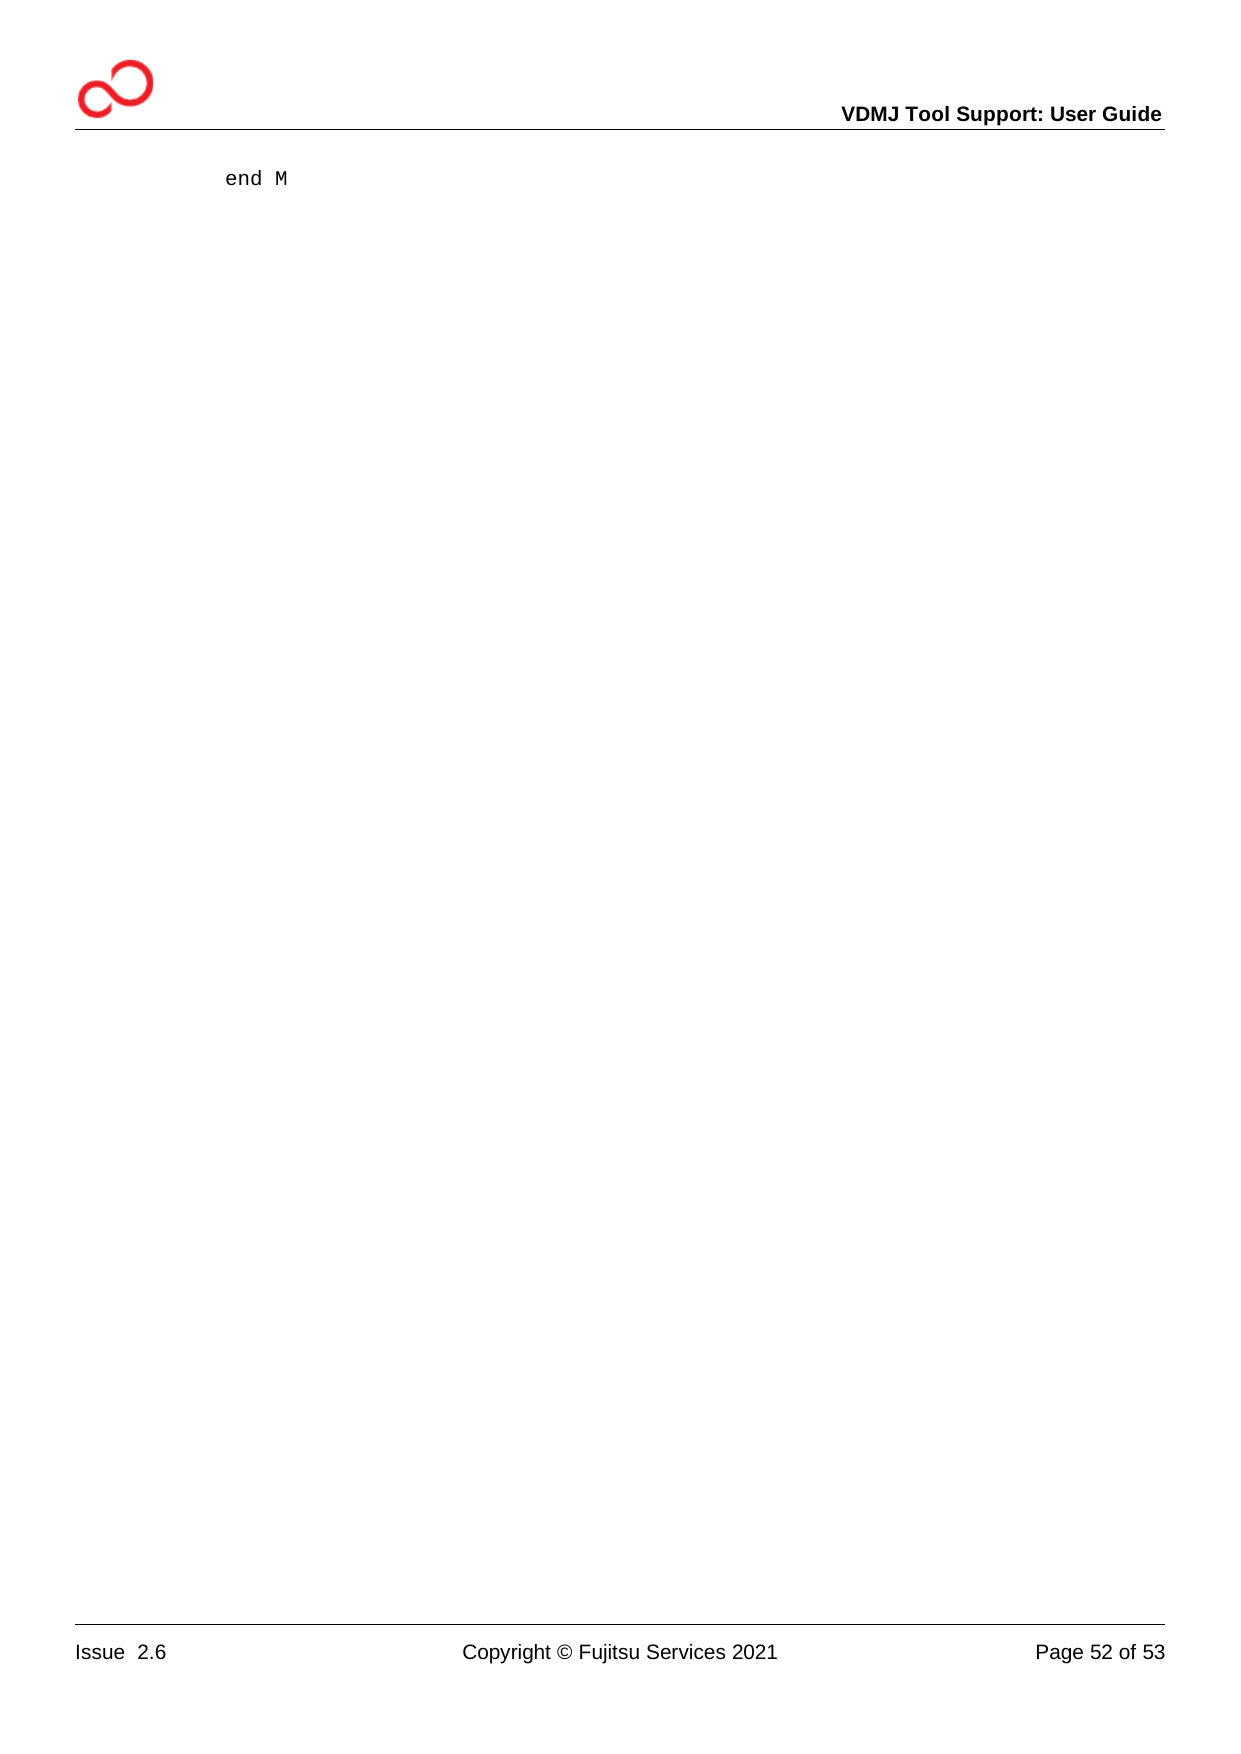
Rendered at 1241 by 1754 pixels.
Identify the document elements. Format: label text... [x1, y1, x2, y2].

text end M [225, 168, 1165, 190]
picture [78, 52, 153, 128]
